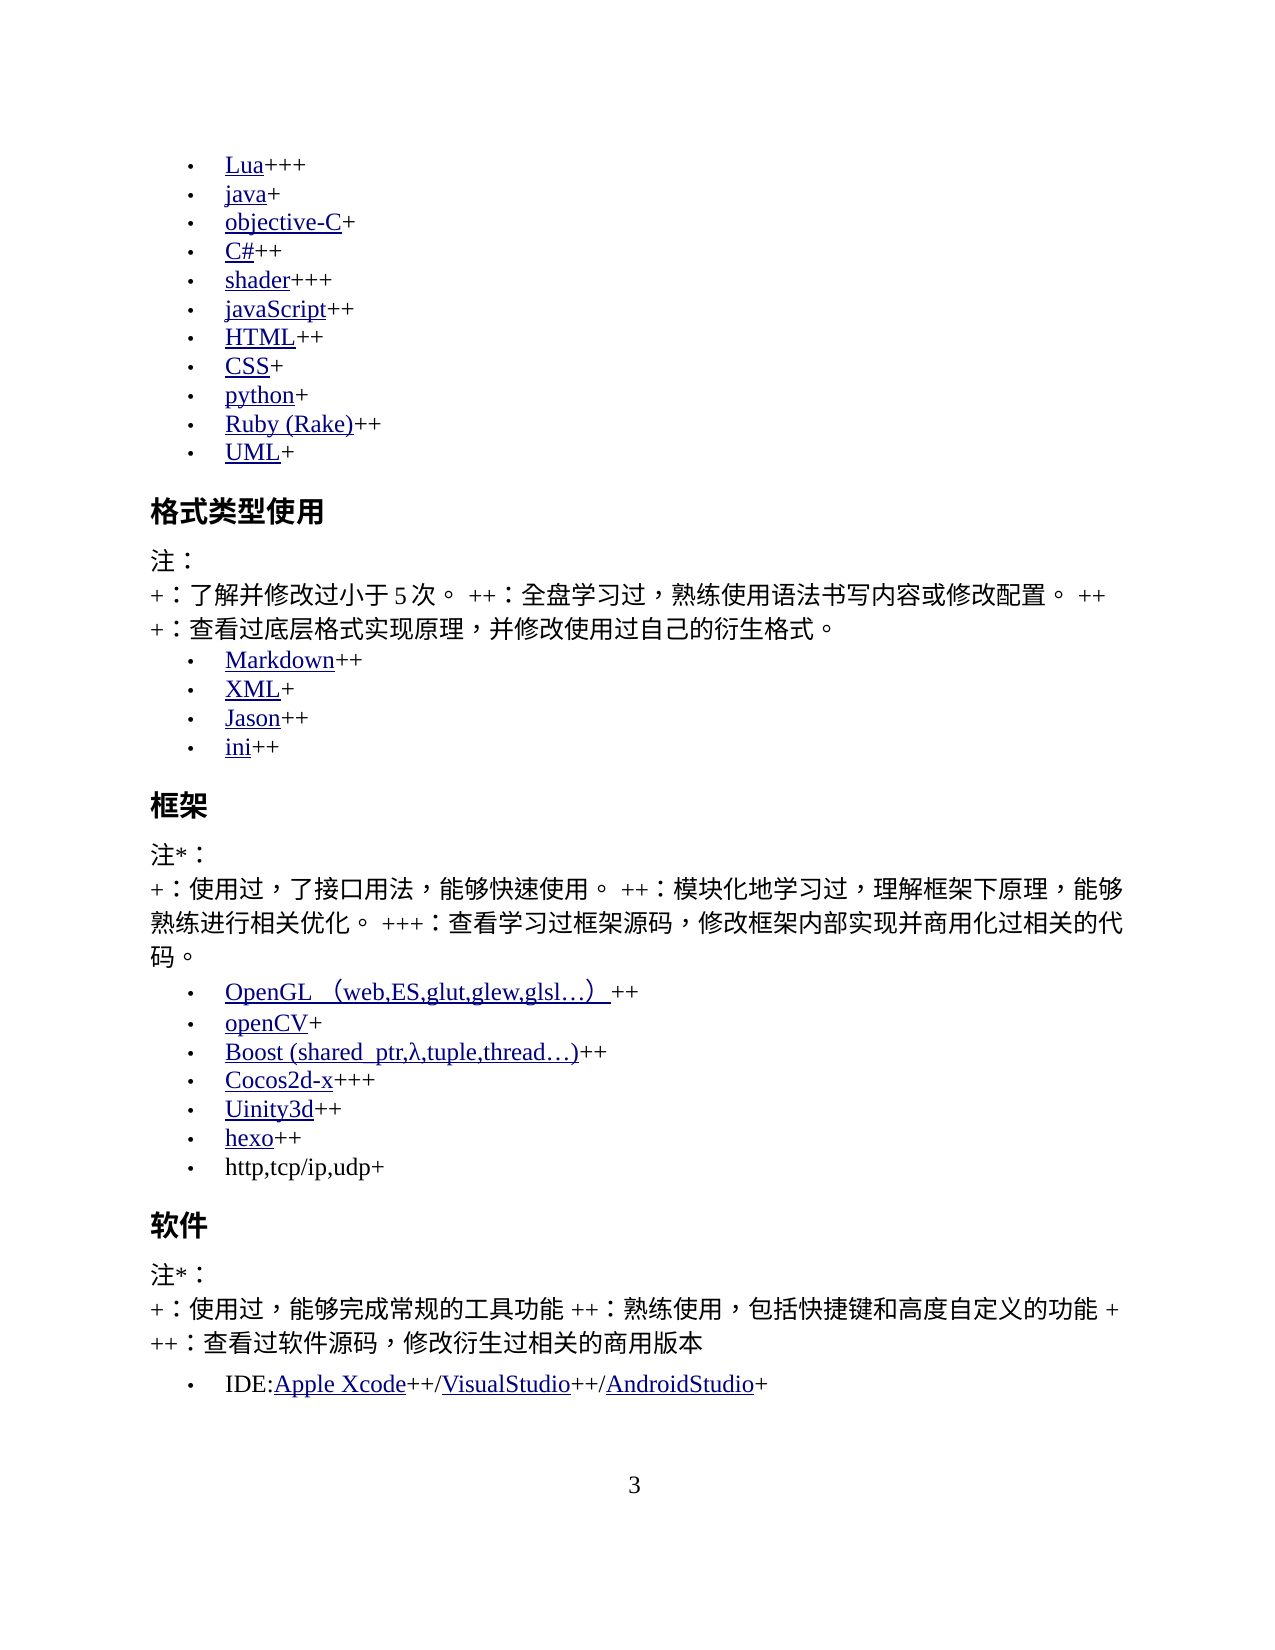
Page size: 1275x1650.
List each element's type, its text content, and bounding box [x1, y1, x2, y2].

list http,tcp/ip,udp+ [187, 1152, 1125, 1181]
subtitle 格式类型使用 [150, 491, 1125, 531]
list java+ [187, 179, 1125, 207]
list hexo++ [187, 1123, 1125, 1152]
text 注*： +：使用过，能够完成常规的工具功能 ++：熟练使用，包括快捷键和高度自定义的功能 +++：查看过软件源码，修改衍生过相关的商用版本 [150, 1258, 1125, 1360]
list Markdown++ [187, 646, 1125, 674]
list Boost (shared_ptr,λ,tuple,thread…)++ [187, 1037, 1125, 1066]
list openCV+ [187, 1008, 1125, 1037]
list Uinity3d++ [187, 1094, 1125, 1123]
subtitle 软件 [150, 1206, 1125, 1245]
list shader+++ [187, 265, 1125, 294]
list C#++ [187, 236, 1125, 265]
list HTML++ [187, 322, 1125, 351]
text 注*： +：使用过，了接口用法，能够快速使用。 ++：模块化地学习过，理解框架下原理，能够熟练进行相关优化。 +++：查看学习过框架源码，修改框架内部实现并商用化过相关的代码。 [150, 838, 1125, 974]
list ini++ [187, 732, 1125, 761]
list XML+ [187, 674, 1125, 703]
list Cocos2d-x+++ [187, 1066, 1125, 1094]
list Ruby (Rake)++ [187, 409, 1125, 437]
list objective-C+ [187, 207, 1125, 236]
list javaScript++ [187, 294, 1125, 322]
list UML+ [187, 437, 1125, 466]
subtitle 框架 [150, 786, 1125, 825]
text 注： +：了解并修改过小于5次。 ++：全盘学习过，熟练使用语法书写内容或修改配置。 +++：查看过底层格式实现原理，并修改使用过自己的衍生格式。 [150, 543, 1125, 646]
list Lua+++ [187, 150, 1125, 179]
list OpenGL （web,ES,glut,glew,glsl…）++ [187, 974, 1125, 1008]
list IDE:Apple Xcode++/VisualStudio++/AndroidStudio+ [187, 1369, 1125, 1398]
list CSS+ [187, 351, 1125, 380]
list python+ [187, 380, 1125, 409]
list Jason++ [187, 703, 1125, 732]
